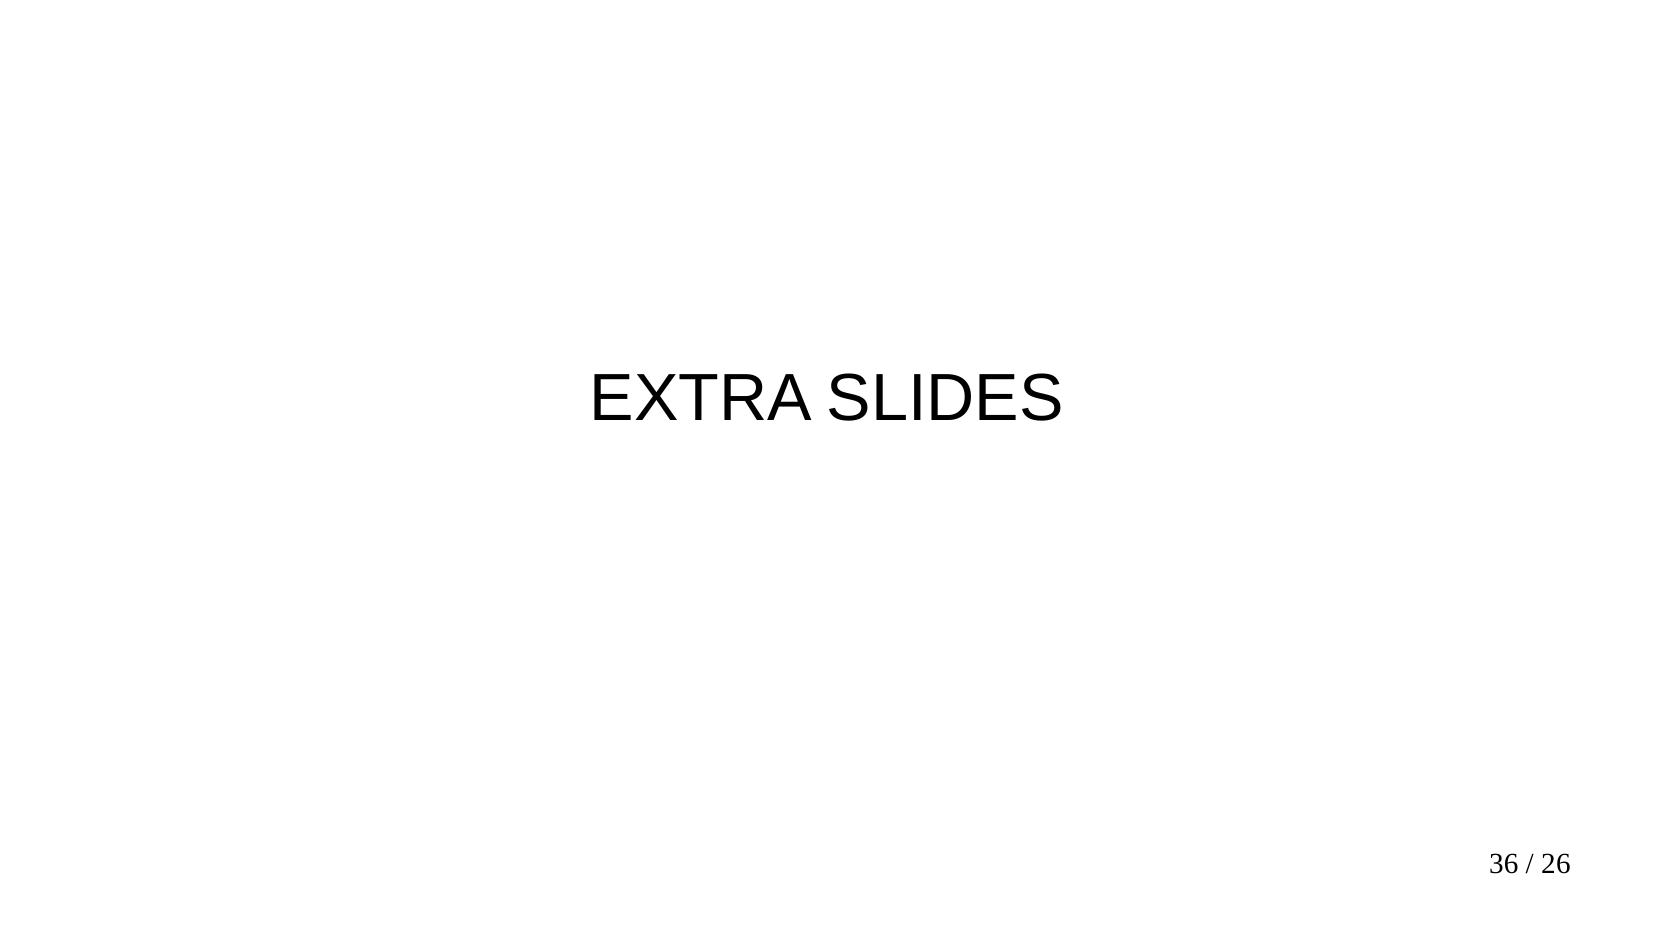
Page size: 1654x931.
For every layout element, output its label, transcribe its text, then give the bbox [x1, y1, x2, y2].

subtitle EXTRA SLIDES [82, 37, 1571, 757]
